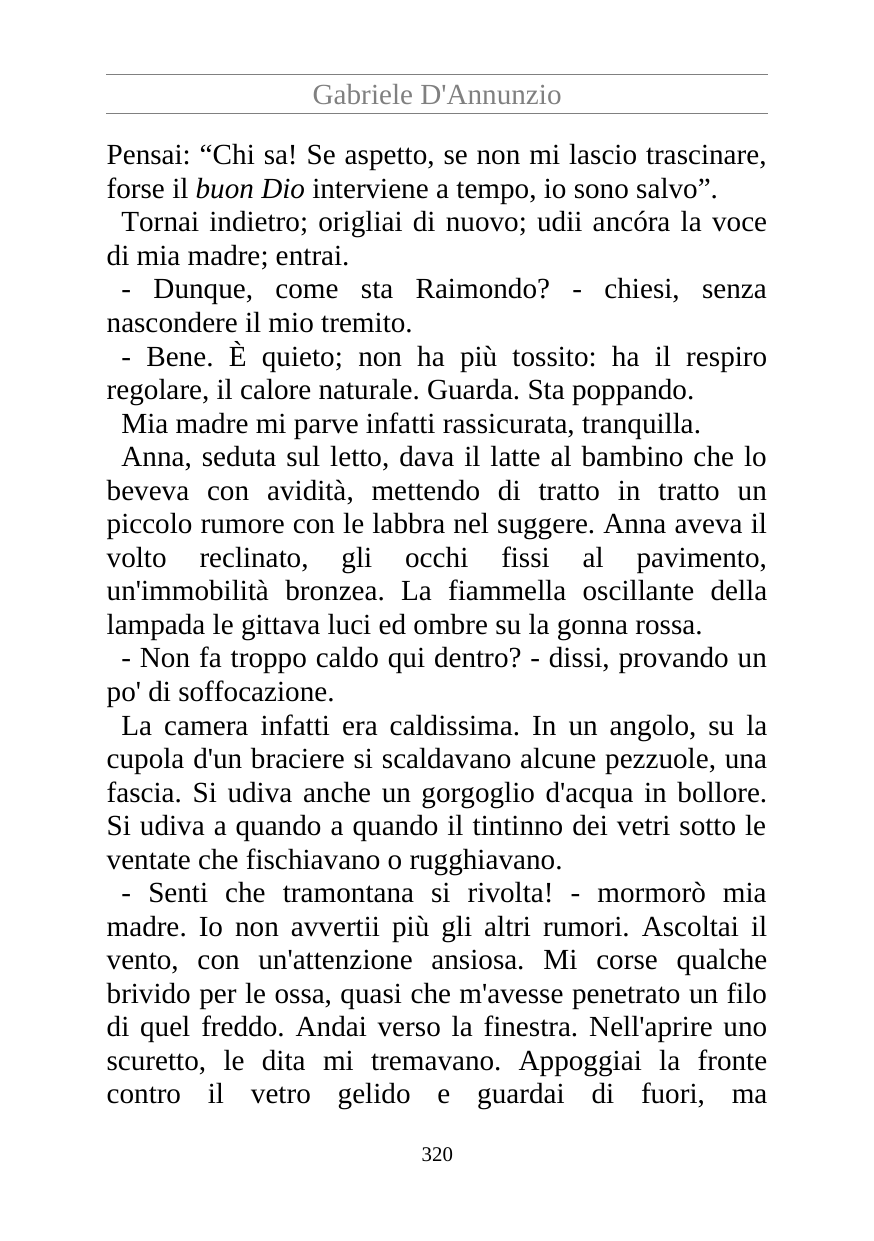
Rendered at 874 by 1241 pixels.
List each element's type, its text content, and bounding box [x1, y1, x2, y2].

text Pensai: “Chi sa! Se aspetto, se non mi lascio trascinare, forse il buon Dio interviene a tempo, io sono salvo”. [106, 137, 768, 204]
text Tornai indietro; origliai di nuovo; udii ancóra la voce di mia madre; entrai. [106, 204, 768, 272]
text - Senti che tramontana si rivolta! - mormorò mia madre. Io non avvertii più gli altri rumori. Ascoltai il vento, con un'attenzione ansiosa. Mi corse qualche brivido per le ossa, quasi che m'avesse penetrato un filo di quel freddo. Andai verso la finestra. Nell'aprire uno scuretto, le dita mi tremavano. Appoggiai la fronte contro il vetro gelido e guardai di fuori, ma [106, 875, 768, 1110]
text Mia madre mi parve infatti rassicurata, tranquilla. [106, 406, 768, 439]
text La camera infatti era caldissima. In un angolo, su la cupola d'un braciere si scaldavano alcune pezzuole, una fascia. Si udiva anche un gorgoglio d'acqua in bollore. Si udiva a quando a quando il tintinno dei vetri sotto le ventate che fischiavano o rugghiavano. [106, 708, 768, 875]
text - Dunque, come sta Raimondo? - chiesi, senza nascondere il mio tremito. [106, 272, 768, 339]
text - Non fa troppo caldo qui dentro? - dissi, provando un po' di soffocazione. [106, 641, 768, 708]
text - Bene. È quieto; non ha più tossito: ha il respiro regolare, il calore naturale. Guarda. Sta poppando. [106, 339, 768, 406]
text Anna, seduta sul letto, dava il latte al bambino che lo beveva con avidità, mettendo di tratto in tratto un piccolo rumore con le labbra nel suggere. Anna aveva il volto reclinato, gli occhi fissi al pavimento, un'immobilità bronzea. La fiammella oscillante della lampada le gittava luci ed ombre su la gonna rossa. [106, 439, 768, 641]
